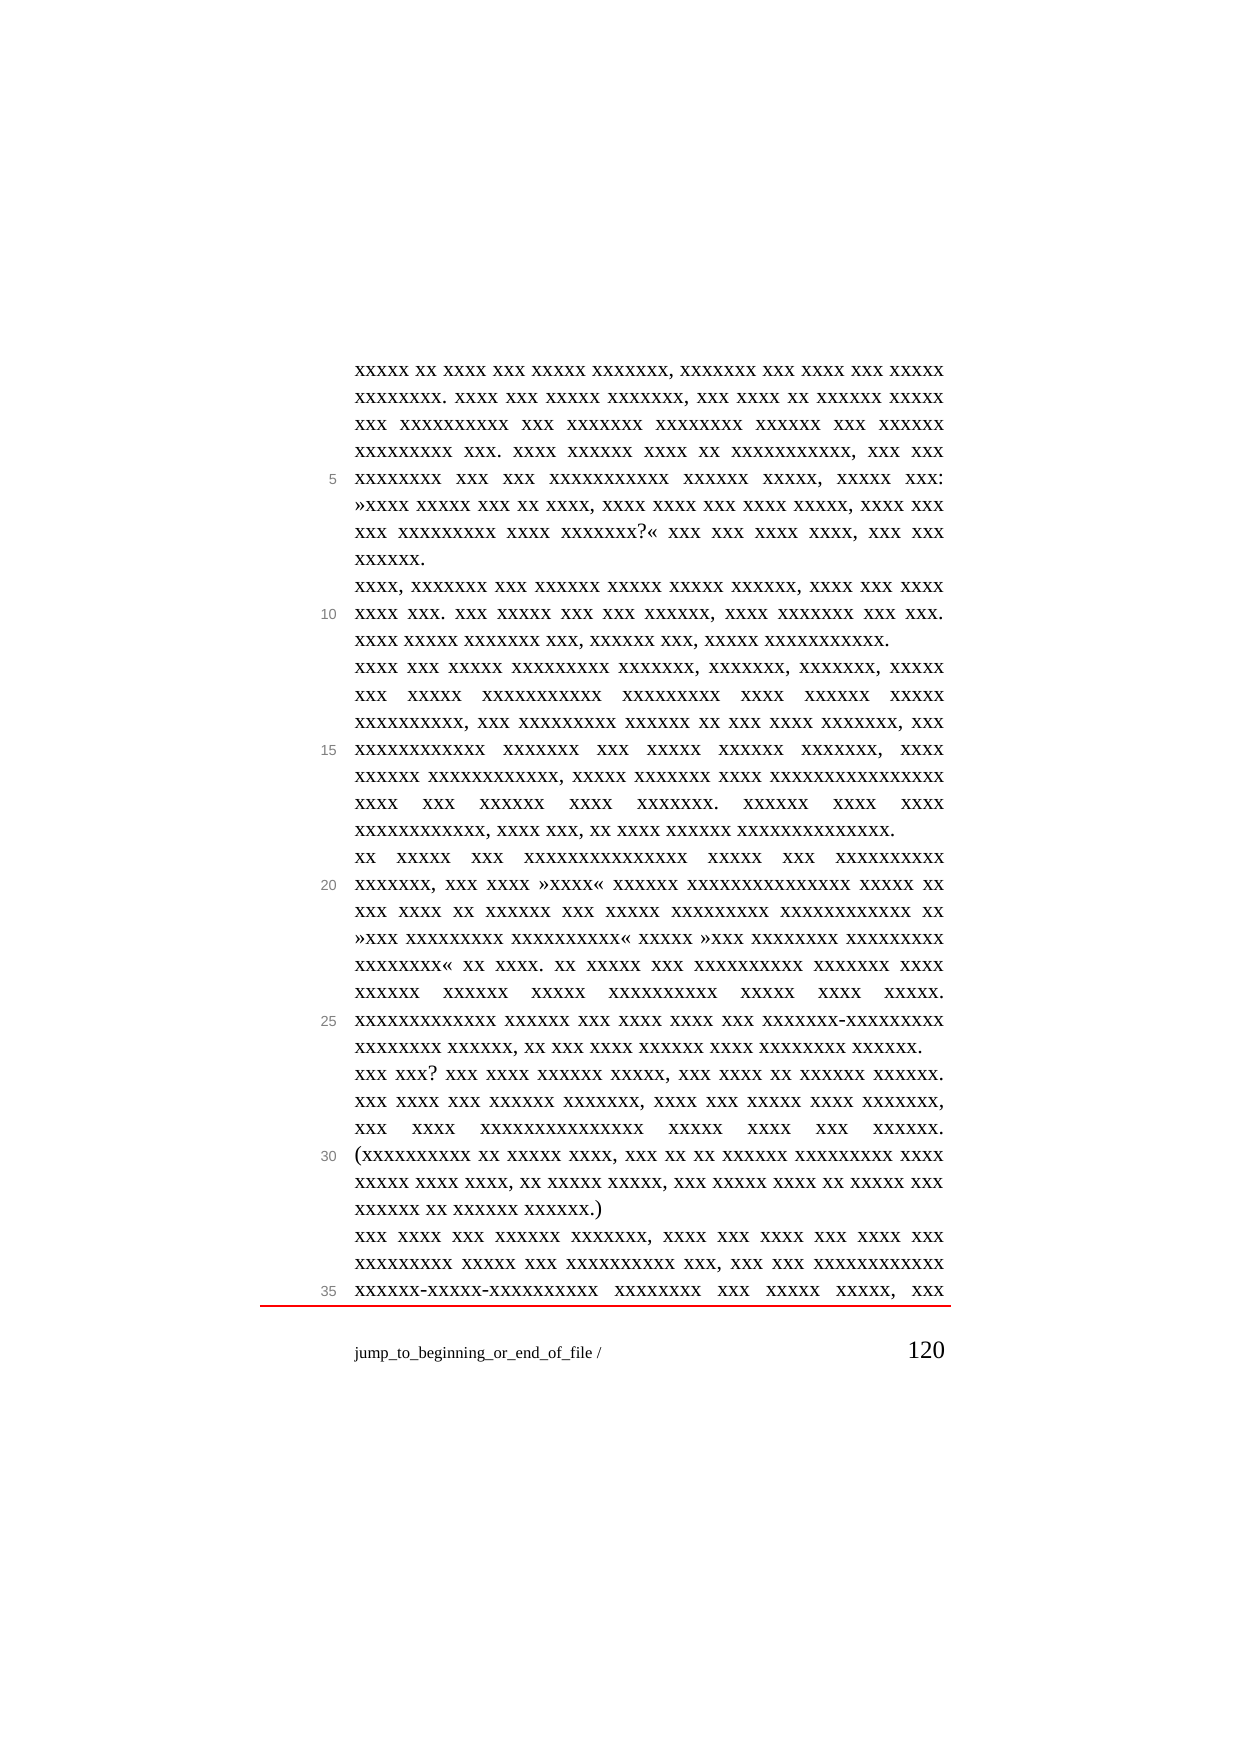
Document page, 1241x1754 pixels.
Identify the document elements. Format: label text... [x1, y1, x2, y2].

text xxx xxx? xxx xxxx xxxxxx xxxxx, xxx xxxx xx xxxxxx xxxxxx. xxx xxxx xxx xxxxxx xxxxxxx, xxxx xxx xxxxx xxxx xxxxxxx, xxx xxxx xxxxxxxxxxxxxxx xxxxx xxxx xxx xxxxxx. (xxxxxxxxxx xx xxxxx xxxx, xxx xx xx xxxxxx xxxxxxxxx xxxx xxxxx xxxx xxxx, xx xxxxx xxxxx, xxx xxxxx xxxx xx xxxxx xxx xxxxxx xx xxxxxx xxxxxx.) [354, 1058, 945, 1221]
text xx xxxxx xxx xxxxxxxxxxxxxxx xxxxx xxx xxxxxxxxxx xxxxxxx, xxx xxxx »xxxx« xxxxxx xxxxxxxxxxxxxxx xxxxx xx xxx xxxx xx xxxxxx xxx xxxxx xxxxxxxxx xxxxxxxxxxxx xx »xxx xxxxxxxxx xxxxxxxxxx« xxxxx »xxx xxxxxxxx xxxxxxxxx xxxxxxxx« xx xxxx. xx xxxxx xxx xxxxxxxxxx xxxxxxx xxxx xxxxxx xxxxxx xxxxx xxxxxxxxxx xxxxx xxxx xxxxx. xxxxxxxxxxxxx xxxxxx xxx xxxx xxxx xxx xxxxxxx-xxxxxxxxx xxxxxxxx xxxxxx, xx xxx xxxx xxxxxx xxxx xxxxxxxx xxxxxx. [354, 842, 945, 1058]
text xxxx xxx xxxxx xxxxxxxxx xxxxxxx, xxxxxxx, xxxxxxx, xxxxx xxx xxxxx xxxxxxxxxxx xxxxxxxxx xxxx xxxxxx xxxxx xxxxxxxxxx, xxx xxxxxxxxx xxxxxx xx xxx xxxx xxxxxxx, xxx xxxxxxxxxxxx xxxxxxx xxx xxxxx xxxxxx xxxxxxx, xxxx xxxxxx xxxxxxxxxxxx, xxxxx xxxxxxx xxxx xxxxxxxxxxxxxxxx xxxx xxx xxxxxx xxxx xxxxxxx. xxxxxx xxxx xxxx xxxxxxxxxxxx, xxxx xxx, xx xxxx xxxxxx xxxxxxxxxxxxxx. [354, 652, 945, 842]
text xxxxx xx xxxx xxx xxxxx xxxxxxx, xxxxxxx xxx xxxx xxx xxxxx xxxxxxxx. xxxx xxx xxxxx xxxxxxx, xxx xxxx xx xxxxxx xxxxx xxx xxxxxxxxxx xxx xxxxxxx xxxxxxxx xxxxxx xxx xxxxxx xxxxxxxxx xxx. xxxx xxxxxx xxxx xx xxxxxxxxxxx, xxx xxx xxxxxxxx xxx xxx xxxxxxxxxxx xxxxxx xxxxx, xxxxx xxx: »xxxx xxxxx xxx xx xxxx, xxxx xxxx xxx xxxx xxxxx, xxxx xxx xxx xxxxxxxxx xxxx xxxxxxx?« xxx xxx xxxx xxxx, xxx xxx xxxxxx. [354, 354, 945, 571]
text xxx xxxx xxx xxxxxx xxxxxxx, xxxx xxx xxxx xxx xxxx xxx xxxxxxxxx xxxxx xxx xxxxxxxxxx xxx, xxx xxx xxxxxxxxxxxx xxxxxx-xxxxx-xxxxxxxxxx xxxxxxxx xxx xxxxx xxxxx, xxx [354, 1221, 945, 1302]
text xxxx, xxxxxxx xxx xxxxxx xxxxx xxxxx xxxxxx, xxxx xxx xxxx xxxx xxx. xxx xxxxx xxx xxx xxxxxx, xxxx xxxxxxx xxx xxx. xxxx xxxxx xxxxxxx xxx, xxxxxx xxx, xxxxx xxxxxxxxxxx. [354, 571, 945, 652]
